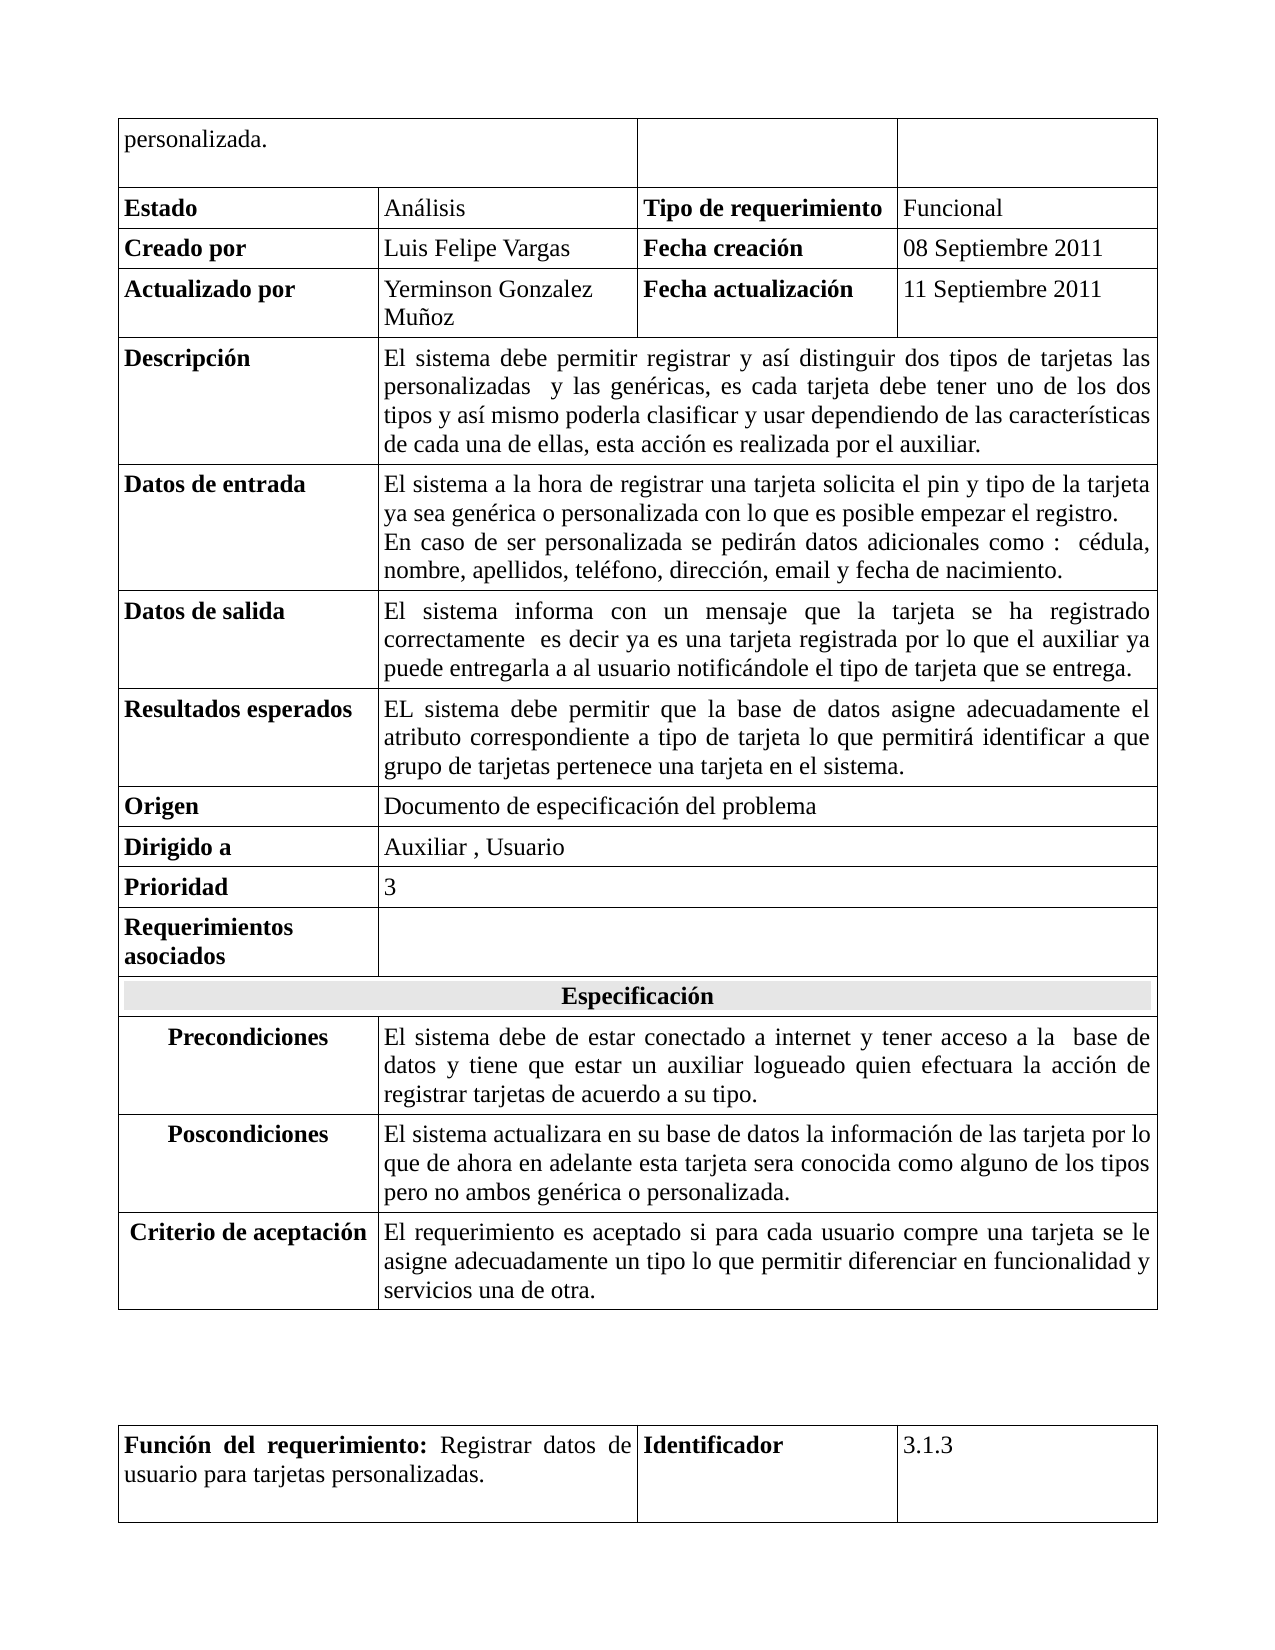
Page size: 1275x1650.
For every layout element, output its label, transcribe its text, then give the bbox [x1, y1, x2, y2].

table_cell Poscondiciones [119, 1115, 378, 1212]
table_header [898, 119, 1157, 187]
table_cell Actualizado por [119, 269, 378, 337]
table_header personalizada. [119, 119, 637, 187]
table_cell Requerimientos asociados [119, 908, 378, 976]
table_header Identificador [638, 1426, 897, 1522]
table_cell Documento de especificación del problema [379, 787, 1157, 826]
table_cell Fecha actualización [638, 269, 897, 337]
table_cell EL sistema debe permitir que la base de datos asigne adecuadamente el atributo correspondiente a tipo de tarjeta lo que permitirá identificar a que grupo de tarjetas pertenece una tarjeta en el sistema. [379, 689, 1157, 786]
table_cell Precondiciones [119, 1017, 378, 1114]
table_header [638, 119, 897, 187]
table_cell El sistema actualizara en su base de datos la información de las tarjeta por lo que de ahora en adelante esta tarjeta sera conocida como alguno de los tipos pero no ambos genérica o personalizada. [379, 1115, 1157, 1212]
table_cell El sistema debe de estar conectado a internet y tener acceso a la base de datos y tiene que estar un auxiliar logueado quien efectuara la acción de registrar tarjetas de acuerdo a su tipo. [379, 1017, 1157, 1114]
table_cell Criterio de aceptación [119, 1213, 378, 1309]
table_cell Luis Felipe Vargas [379, 229, 637, 268]
table_cell Tipo de requerimiento [638, 188, 897, 227]
table_cell 3 [379, 867, 1157, 907]
table_cell Datos de entrada [119, 465, 378, 590]
table_cell 11 Septiembre 2011 [898, 269, 1157, 337]
table_cell Funcional [898, 188, 1157, 227]
table_cell Origen [119, 787, 378, 826]
table_cell El sistema a la hora de registrar una tarjeta solicita el pin y tipo de la tarjeta ya sea genérica o personalizada con lo que es posible empezar el registro. En caso de ser personalizada se pedirán datos adicionales como : cédula, nombre, apellidos, teléfono, dirección, email y fecha de nacimiento. [379, 465, 1157, 590]
table_cell El sistema informa con un mensaje que la tarjeta se ha registrado correctamente es decir ya es una tarjeta registrada por lo que el auxiliar ya puede entregarla a al usuario notificándole el tipo de tarjeta que se entrega. [379, 591, 1157, 688]
table_cell Fecha creación [638, 229, 897, 268]
table_cell Descripción [119, 338, 378, 463]
table_cell Dirigido a [119, 827, 378, 866]
table_cell Prioridad [119, 867, 378, 907]
table_cell Análisis [379, 188, 637, 227]
table_cell Especificación [119, 977, 1157, 1016]
table_cell Resultados esperados [119, 689, 378, 786]
table_cell Yerminson Gonzalez Muñoz [379, 269, 637, 337]
table_header 3.1.3 [898, 1426, 1157, 1522]
table_header Función del requerimiento: Registrar datos de usuario para tarjetas personalizadas. [119, 1426, 637, 1522]
table_cell Auxiliar , Usuario [379, 827, 1157, 866]
table_cell [379, 908, 1157, 976]
table_cell El sistema debe permitir registrar y así distinguir dos tipos de tarjetas las personalizadas y las genéricas, es cada tarjeta debe tener uno de los dos tipos y así mismo poderla clasificar y usar dependiendo de las características de cada una de ellas, esta acción es realizada por el auxiliar. [379, 338, 1157, 463]
table_cell 08 Septiembre 2011 [898, 229, 1157, 268]
table_cell Creado por [119, 229, 378, 268]
table_cell El requerimiento es aceptado si para cada usuario compre una tarjeta se le asigne adecuadamente un tipo lo que permitir diferenciar en funcionalidad y servicios una de otra. [379, 1213, 1157, 1309]
table_cell Estado [119, 188, 378, 227]
table_cell Datos de salida [119, 591, 378, 688]
